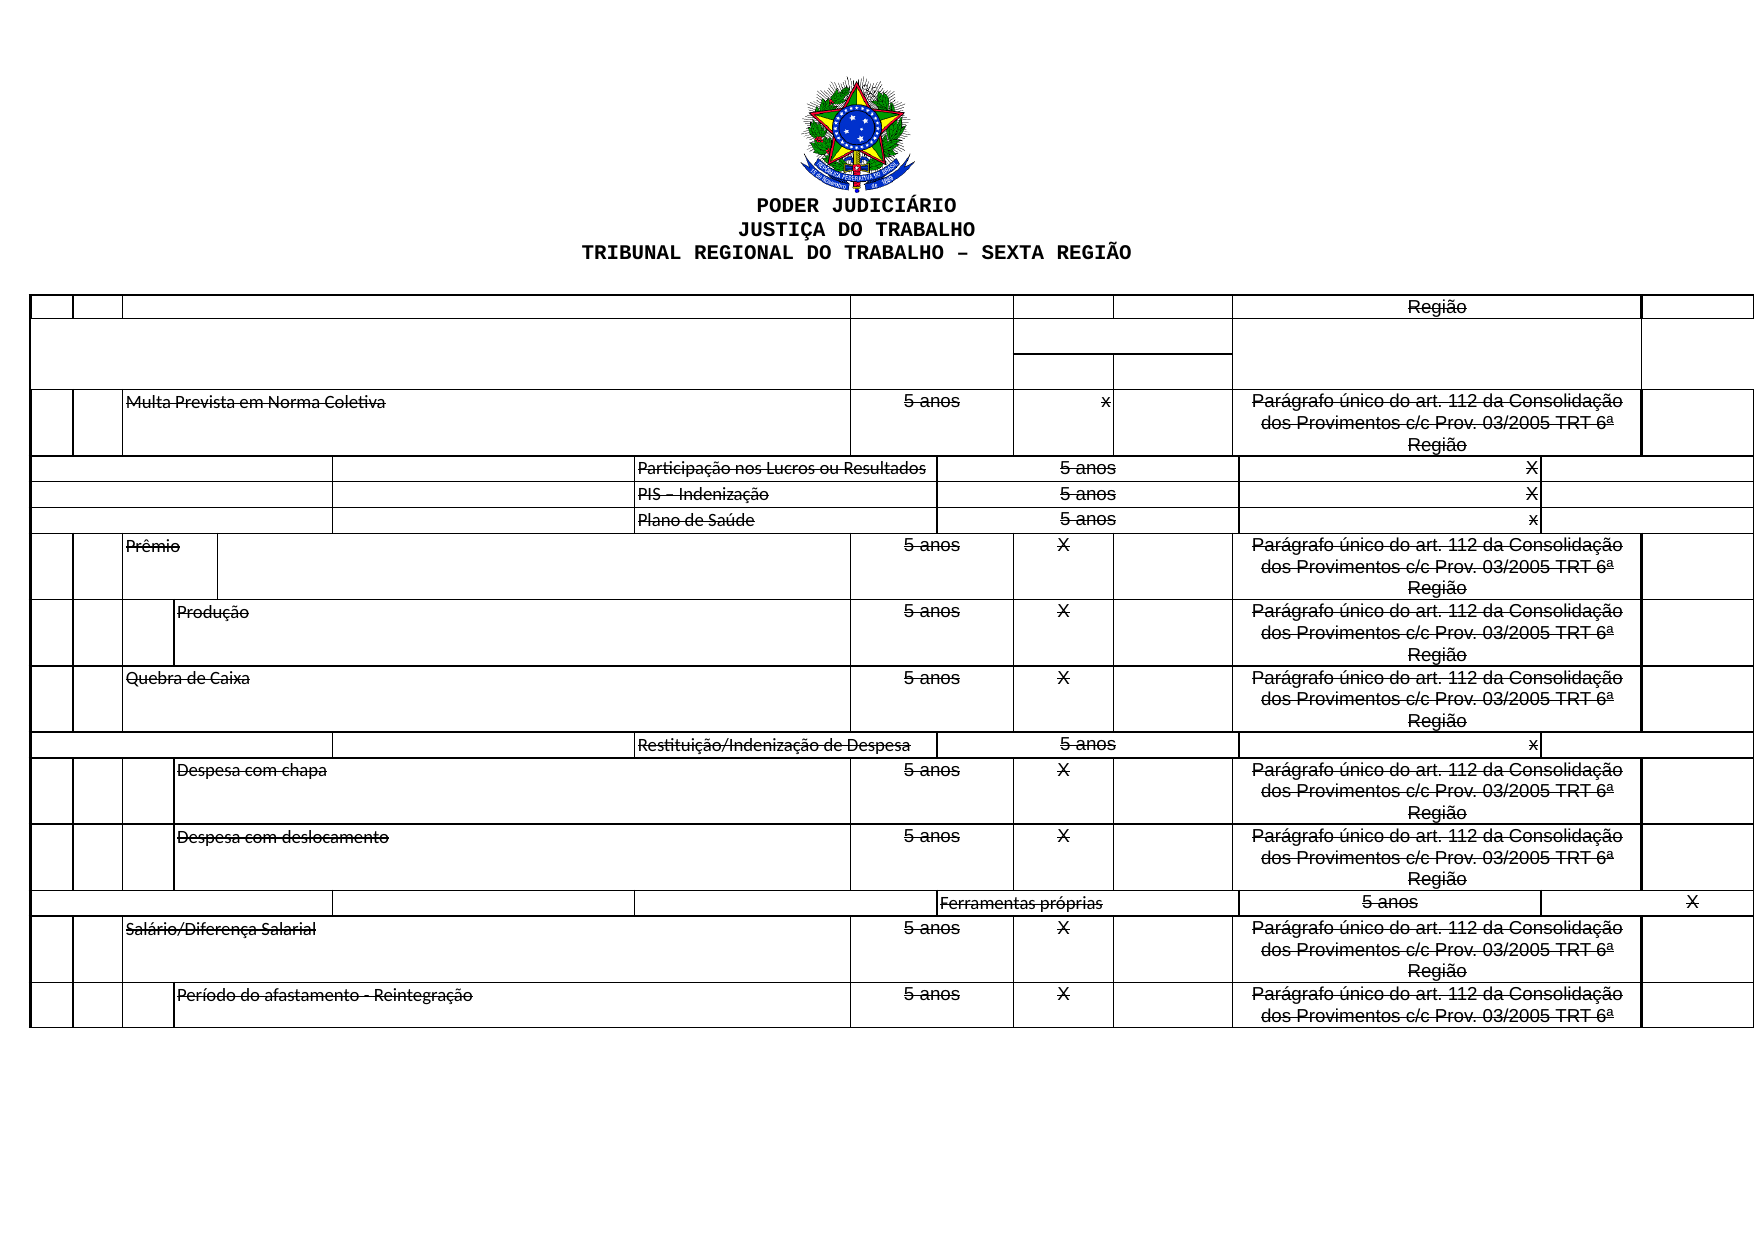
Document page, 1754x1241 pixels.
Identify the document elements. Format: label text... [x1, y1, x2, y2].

table_cell [1014, 296, 1113, 317]
table_cell [1643, 296, 1753, 317]
table_cell [123, 296, 850, 317]
table_cell [123, 983, 173, 1026]
table_cell Despesa com chapa [175, 759, 850, 823]
table_cell Despesa com deslocamento [175, 825, 850, 889]
table_cell x [1240, 508, 1540, 532]
table_cell 5 anos [851, 759, 1013, 823]
table_cell [1114, 759, 1232, 823]
table_cell [851, 296, 1013, 317]
table_cell [1643, 600, 1753, 665]
table_cell [1114, 390, 1232, 455]
table_cell [1542, 733, 1753, 757]
table_cell Parágrafo único do art. 112 da Consolidação dos Provimentos c/c Prov. 03/2005 TRT 6ª Região [1233, 825, 1640, 889]
table_cell [74, 759, 122, 823]
table_cell [123, 759, 173, 823]
table_cell X [1014, 917, 1113, 982]
table_cell Quebra de Caixa [123, 667, 850, 731]
table_cell X [1014, 667, 1113, 731]
table_cell Prêmio [123, 534, 217, 599]
table_cell [1114, 667, 1232, 731]
table_cell [32, 733, 332, 757]
table_cell [32, 917, 72, 982]
table_cell Produção [175, 600, 850, 665]
table_cell 5 anos [851, 600, 1013, 665]
table_cell [32, 759, 72, 823]
table_cell [1114, 917, 1232, 982]
table_cell 5 anos [851, 983, 1013, 1026]
table_cell Parágrafo único do art. 112 da Consolidação dos Provimentos c/c Prov. 03/2005 TRT 6ª Região [1233, 600, 1640, 665]
table_cell [32, 482, 332, 507]
table_cell [1643, 825, 1753, 889]
table_cell Parágrafo único do art. 112 da Consolidação dos Provimentos c/c Prov. 03/2005 TRT 6ª Região [1233, 390, 1640, 455]
table_cell [1114, 600, 1232, 665]
table_cell Parágrafo único do art. 112 da Consolidação dos Provimentos c/c Prov. 03/2005 TRT 6ª Região [1233, 917, 1640, 982]
table_cell 5 anos [938, 508, 1238, 532]
table_cell Participação nos Lucros ou Resultados [635, 457, 936, 481]
table_cell 5 anos [851, 825, 1013, 889]
table_cell 5 anos [851, 917, 1013, 982]
table_cell [1643, 390, 1753, 455]
table_cell Salário/Diferença Salarial [123, 917, 850, 982]
table_cell [123, 825, 173, 889]
table_cell Destinação Final [1014, 319, 1232, 353]
table_cell 5 anos [1240, 891, 1540, 915]
table_cell [1643, 534, 1753, 599]
table_cell [32, 825, 72, 889]
table_cell X [1014, 983, 1113, 1026]
table_cell [31, 353, 73, 389]
table_cell [32, 891, 332, 915]
table_cell Parágrafo único do art. 112 da Consolidação dos Provimentos c/c Prov. 03/2005 TRT 6ª Região [1233, 534, 1640, 599]
table_cell [1542, 482, 1753, 507]
table_cell x [1014, 390, 1113, 455]
table_cell [74, 667, 122, 731]
table_cell DIREITO DO TRABALHO [31, 319, 850, 353]
table_cell [333, 733, 634, 757]
table_cell [1542, 457, 1753, 481]
table_cell [333, 457, 634, 481]
table_cell Prazo de Guarda no Arquivo Intermediário [851, 319, 1013, 389]
table_cell 5 anos [938, 457, 1238, 481]
table_cell X [1014, 825, 1113, 889]
table_cell 5 anos [851, 390, 1013, 455]
table_cell x [1240, 733, 1540, 757]
table_cell [218, 534, 850, 599]
table_cell [1643, 917, 1753, 982]
table_cell Parágrafo único do art. 112 da Consolidação dos Provimentos c/c Prov. 03/2005 TRT 6ª [1233, 983, 1640, 1026]
table_cell PRESERVA [1114, 355, 1232, 389]
table_cell X [1542, 891, 1753, 915]
table_cell [1114, 296, 1232, 317]
table_cell [1642, 353, 1754, 389]
table_cell [635, 891, 936, 915]
table_cell Restituição/Indenização de Despesa [635, 733, 936, 757]
table_cell [1114, 983, 1232, 1026]
table_cell X [1014, 759, 1113, 823]
table_cell [1643, 983, 1753, 1026]
table_cell PIS – Indenização [635, 482, 936, 507]
table_cell [32, 534, 72, 599]
table_cell Parágrafo único do art. 112 da Consolidação dos Provimentos c/c Prov. 03/2005 TRT 6ª Região [1233, 667, 1640, 731]
table_cell [1114, 825, 1232, 889]
table_cell Região [1233, 296, 1640, 317]
table_cell [32, 983, 72, 1026]
table_cell 5 anos [851, 667, 1013, 731]
table_cell [73, 353, 122, 389]
table_cell [74, 534, 122, 599]
table_cell JUSTIFICATIVA [1233, 319, 1641, 353]
table_cell [174, 353, 218, 389]
table_cell [218, 353, 850, 389]
table_cell [32, 390, 72, 455]
table_cell Ferramentas próprias [938, 891, 1238, 915]
table_cell [74, 917, 122, 982]
table_cell [1114, 534, 1232, 599]
table_cell [1542, 508, 1753, 532]
table_cell [74, 600, 122, 665]
table_cell 5 anos [938, 482, 1238, 507]
table_cell [1233, 353, 1641, 389]
table_cell Plano de Saúde [635, 508, 936, 532]
table_cell [74, 390, 122, 455]
table_cell [333, 891, 634, 915]
table_cell Multa Prevista em Norma Coletiva [123, 390, 850, 455]
table_cell X [1240, 457, 1540, 481]
table_cell [1643, 667, 1753, 731]
table_cell [74, 296, 122, 317]
table_cell [333, 482, 634, 507]
table_cell [1643, 759, 1753, 823]
table_cell [123, 600, 173, 665]
table_cell Período do afastamento - Reintegração [175, 983, 850, 1026]
table_cell X [1014, 534, 1113, 599]
table_cell X [1240, 482, 1540, 507]
table_cell 5 anos [851, 534, 1013, 599]
table_cell [123, 353, 174, 389]
table_cell [1642, 319, 1754, 353]
table_cell X [1014, 600, 1113, 665]
table_cell [32, 600, 72, 665]
picture [794, 73, 918, 195]
table_cell [32, 296, 72, 317]
table_cell [74, 825, 122, 889]
table_cell [333, 508, 634, 532]
table_cell [32, 508, 332, 532]
table_cell 5 anos [938, 733, 1238, 757]
table_cell Parágrafo único do art. 112 da Consolidação dos Provimentos c/c Prov. 03/2005 TRT 6ª Região [1233, 759, 1640, 823]
table_cell [32, 457, 332, 481]
table_cell [32, 667, 72, 731]
table_cell ELIMINA [1014, 355, 1113, 389]
table_cell [74, 983, 122, 1026]
